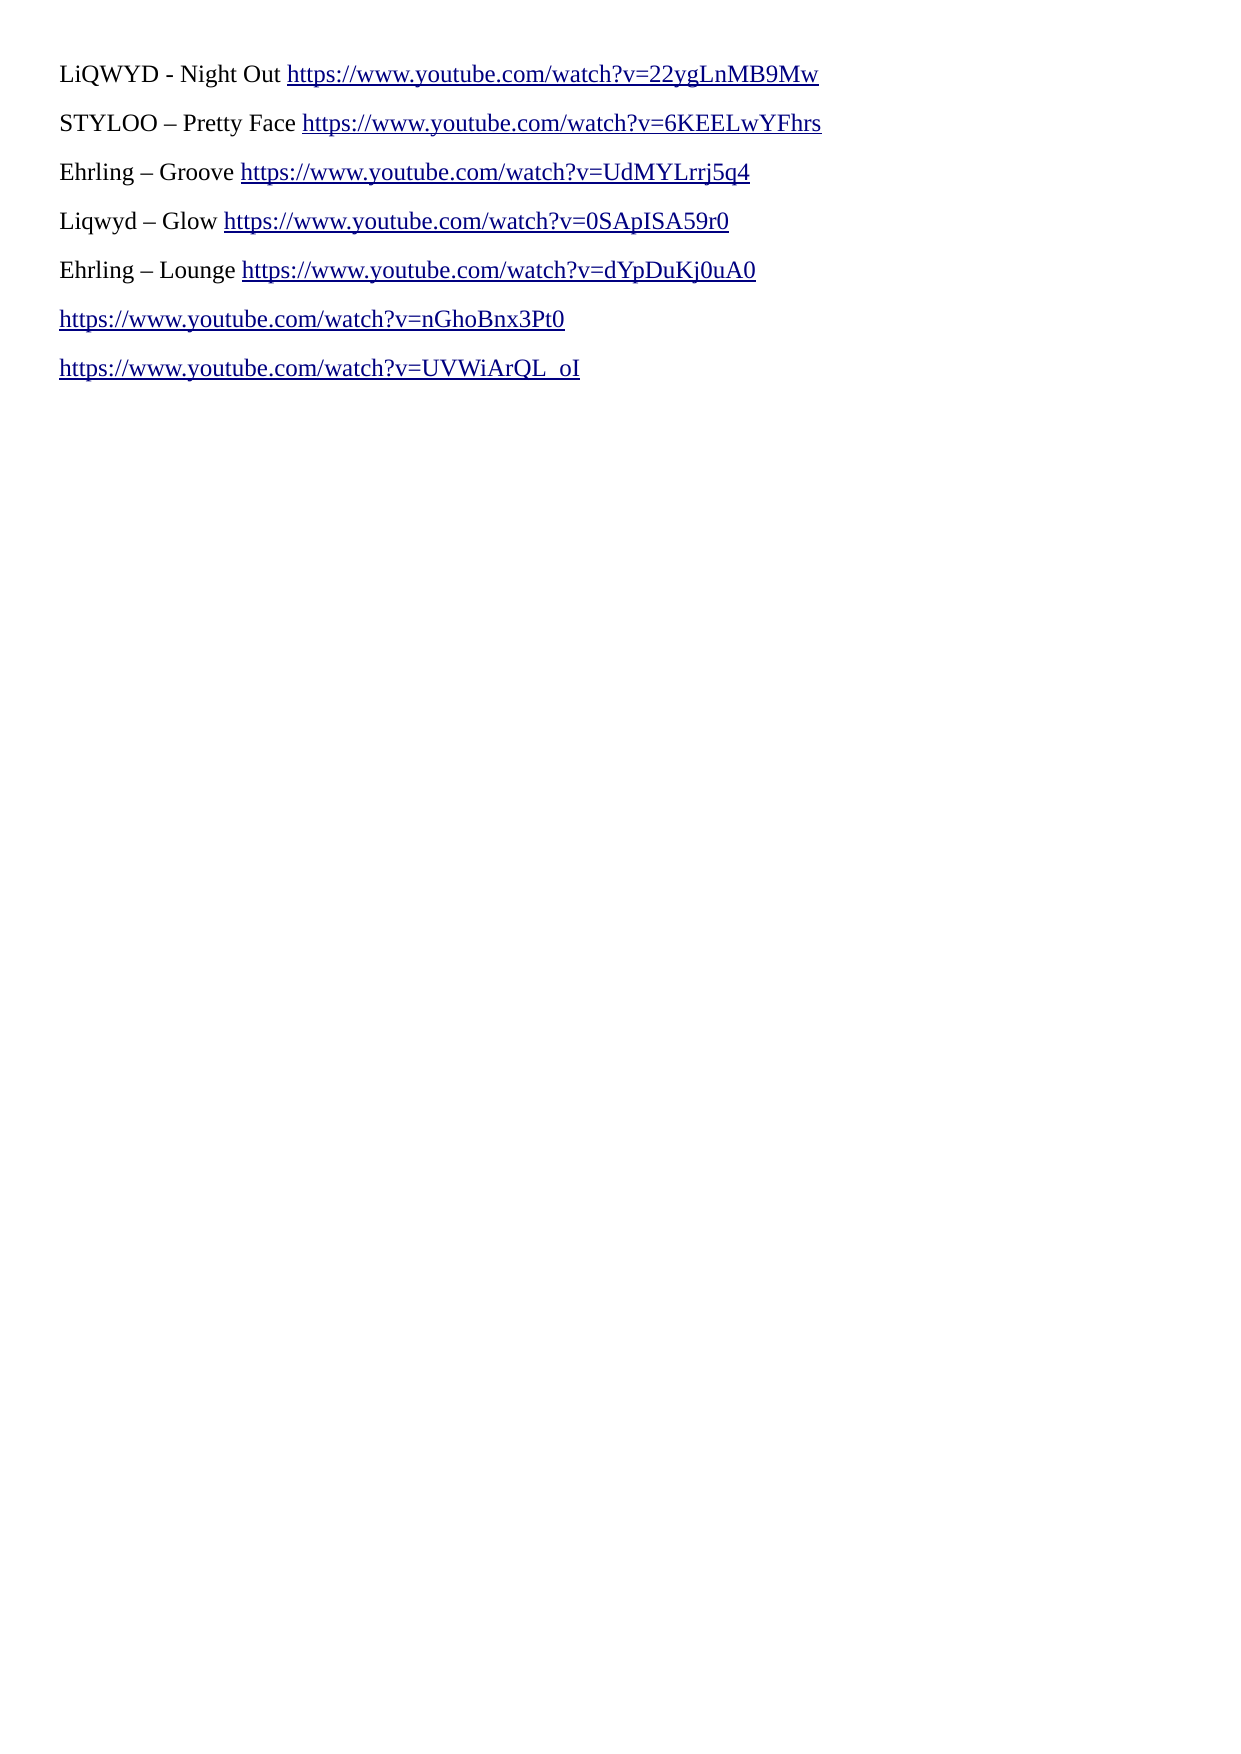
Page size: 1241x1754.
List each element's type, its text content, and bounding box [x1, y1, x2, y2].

text STYLOO – Pretty Face https://www.youtube.com/watch?v=6KEELwYFhrs [59, 108, 1181, 137]
text https://www.youtube.com/watch?v=UVWiArQL_oI [59, 353, 1181, 382]
text Liqwyd – Glow https://www.youtube.com/watch?v=0SApISA59r0 [59, 206, 1181, 235]
text Ehrling – Groove https://www.youtube.com/watch?v=UdMYLrrj5q4 [59, 157, 1181, 186]
text Ehrling – Lounge https://www.youtube.com/watch?v=dYpDuKj0uA0 [59, 255, 1181, 284]
text https://www.youtube.com/watch?v=nGhoBnx3Pt0 [59, 304, 1181, 333]
text LiQWYD - Night Out https://www.youtube.com/watch?v=22ygLnMB9Mw [59, 59, 1181, 88]
